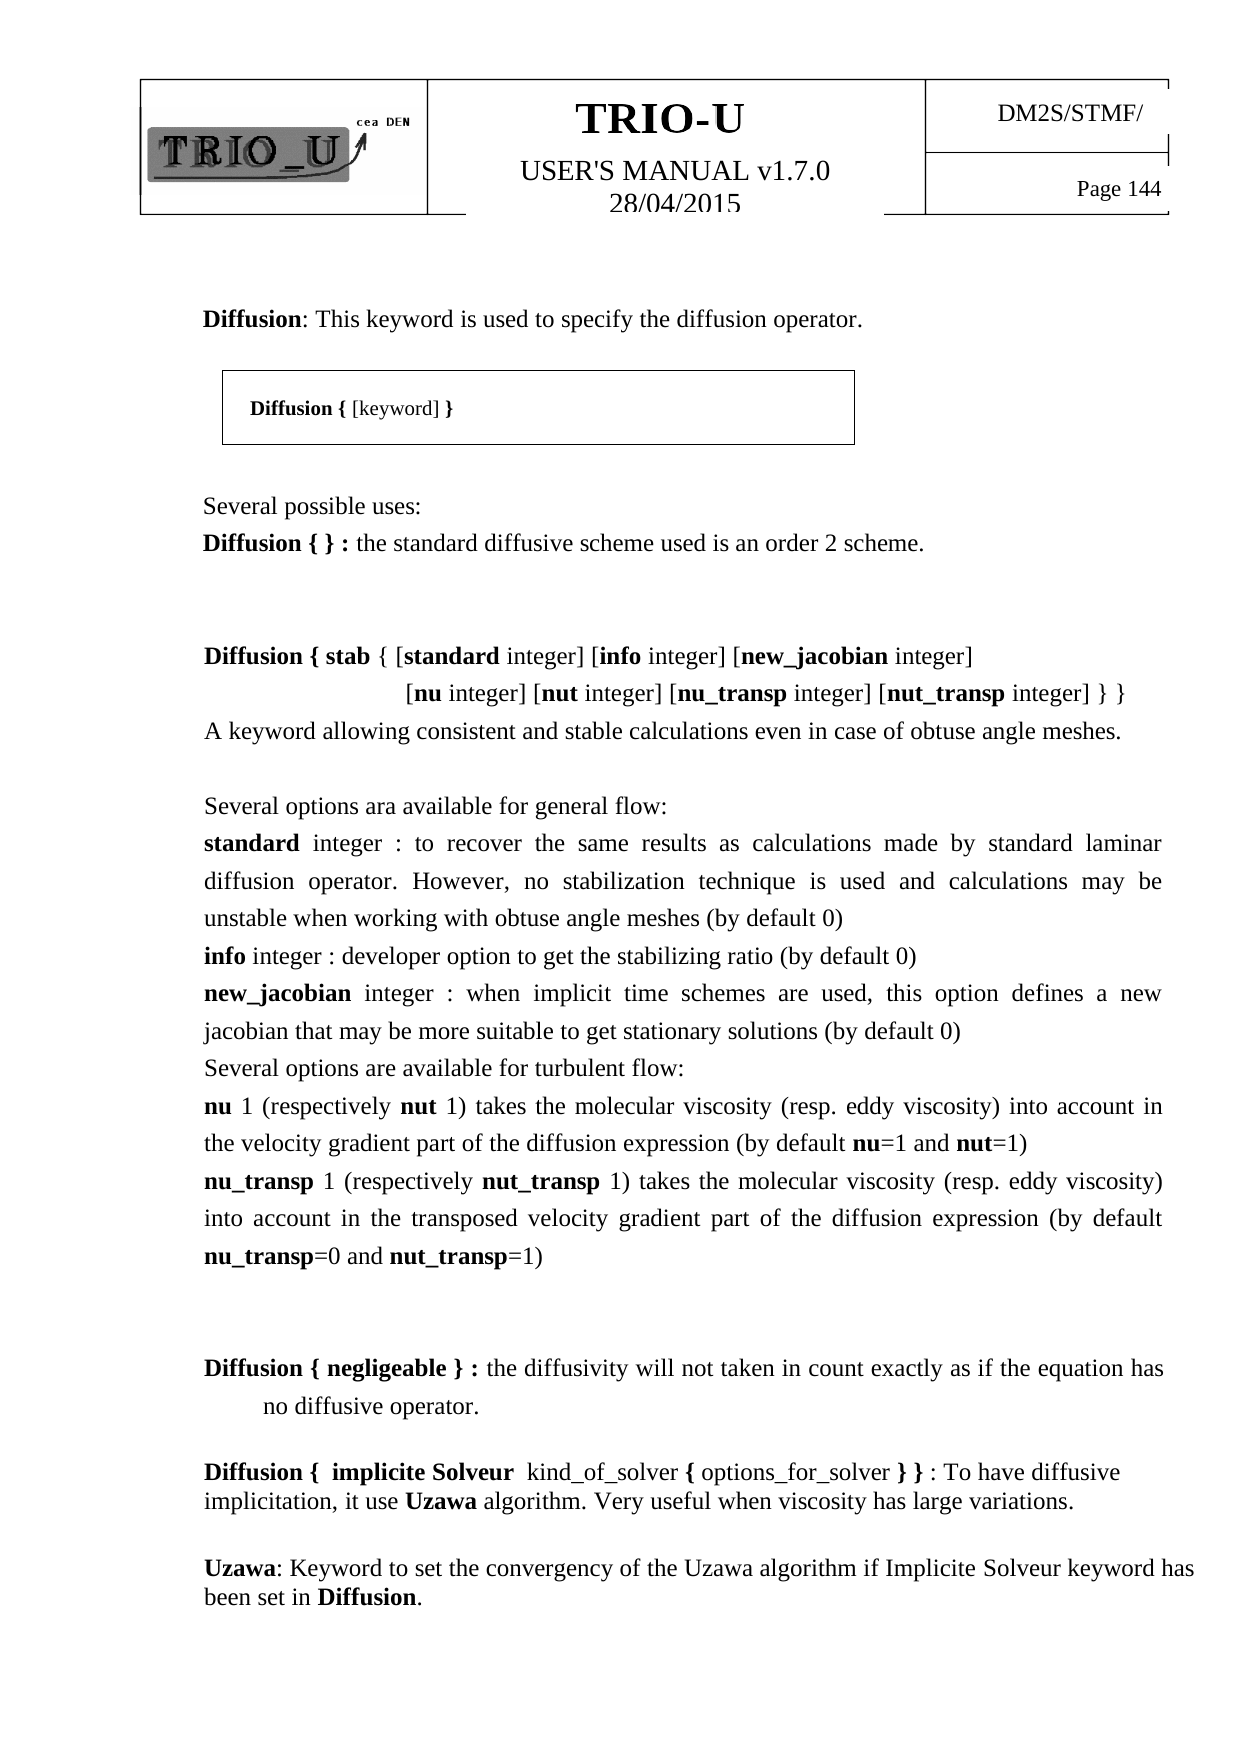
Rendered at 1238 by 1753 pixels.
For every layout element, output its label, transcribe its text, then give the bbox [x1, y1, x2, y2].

table_header Diffusion { [keyword] } [223, 371, 854, 443]
text Several options are available for turbulent flow: [204, 1044, 1164, 1082]
text standard integer : to recover the same results as calculations made by standard laminar diffusion operator. However, no stabilization technique is used and calculations may be unstable when working with obtuse angle meshes (by default 0) [204, 819, 1164, 932]
text info integer : developer option to get the stabilizing ratio (by default 0) [204, 932, 1164, 969]
text Uzawa: Keyword to set the convergency of the Uzawa algorithm if Implicite Solveur keyword has been set in Diffusion. [204, 1553, 1196, 1611]
text Diffusion { stab { [standard integer] [info integer] [new_jacobian integer] [204, 632, 1165, 669]
text Diffusion { negligeable } : the diffusivity will not taken in count exactly as if the equation has no diffusive operator. [204, 1344, 1165, 1419]
text Several possible uses: [203, 482, 1165, 519]
text Diffusion { implicite Solveur kind_of_solver { options_for_solver } } : To have diffusive implicitation, it use Uzawa algorithm. Very useful when viscosity has large variations. [204, 1457, 1196, 1515]
text [nu integer] [nut integer] [nu_transp integer] [nut_transp integer] } } [204, 669, 1165, 707]
text new_jacobian integer : when implicit time schemes are used, this option defines a new jacobian that may be more suitable to get stationary solutions (by default 0) [204, 969, 1164, 1044]
text nu_transp 1 (respectively nut_transp 1) takes the molecular viscosity (resp. eddy viscosity) into account in the transposed velocity gradient part of the diffusion expression (by default nu_transp=0 and nut_transp=1) [204, 1157, 1164, 1269]
text Diffusion: This keyword is used to specify the diffusion operator. [203, 295, 1165, 333]
text nu 1 (respectively nut 1) takes the molecular viscosity (resp. eddy viscosity) into account in the velocity gradient part of the diffusion expression (by default nu=1 and nut=1) [204, 1082, 1164, 1157]
text Several options ara available for general flow: [204, 782, 1164, 819]
text Diffusion { } : the standard diffusive scheme used is an order 2 scheme. [203, 519, 1165, 557]
text A keyword allowing consistent and stable calculations even in case of obtuse angle meshes. [204, 707, 1164, 744]
